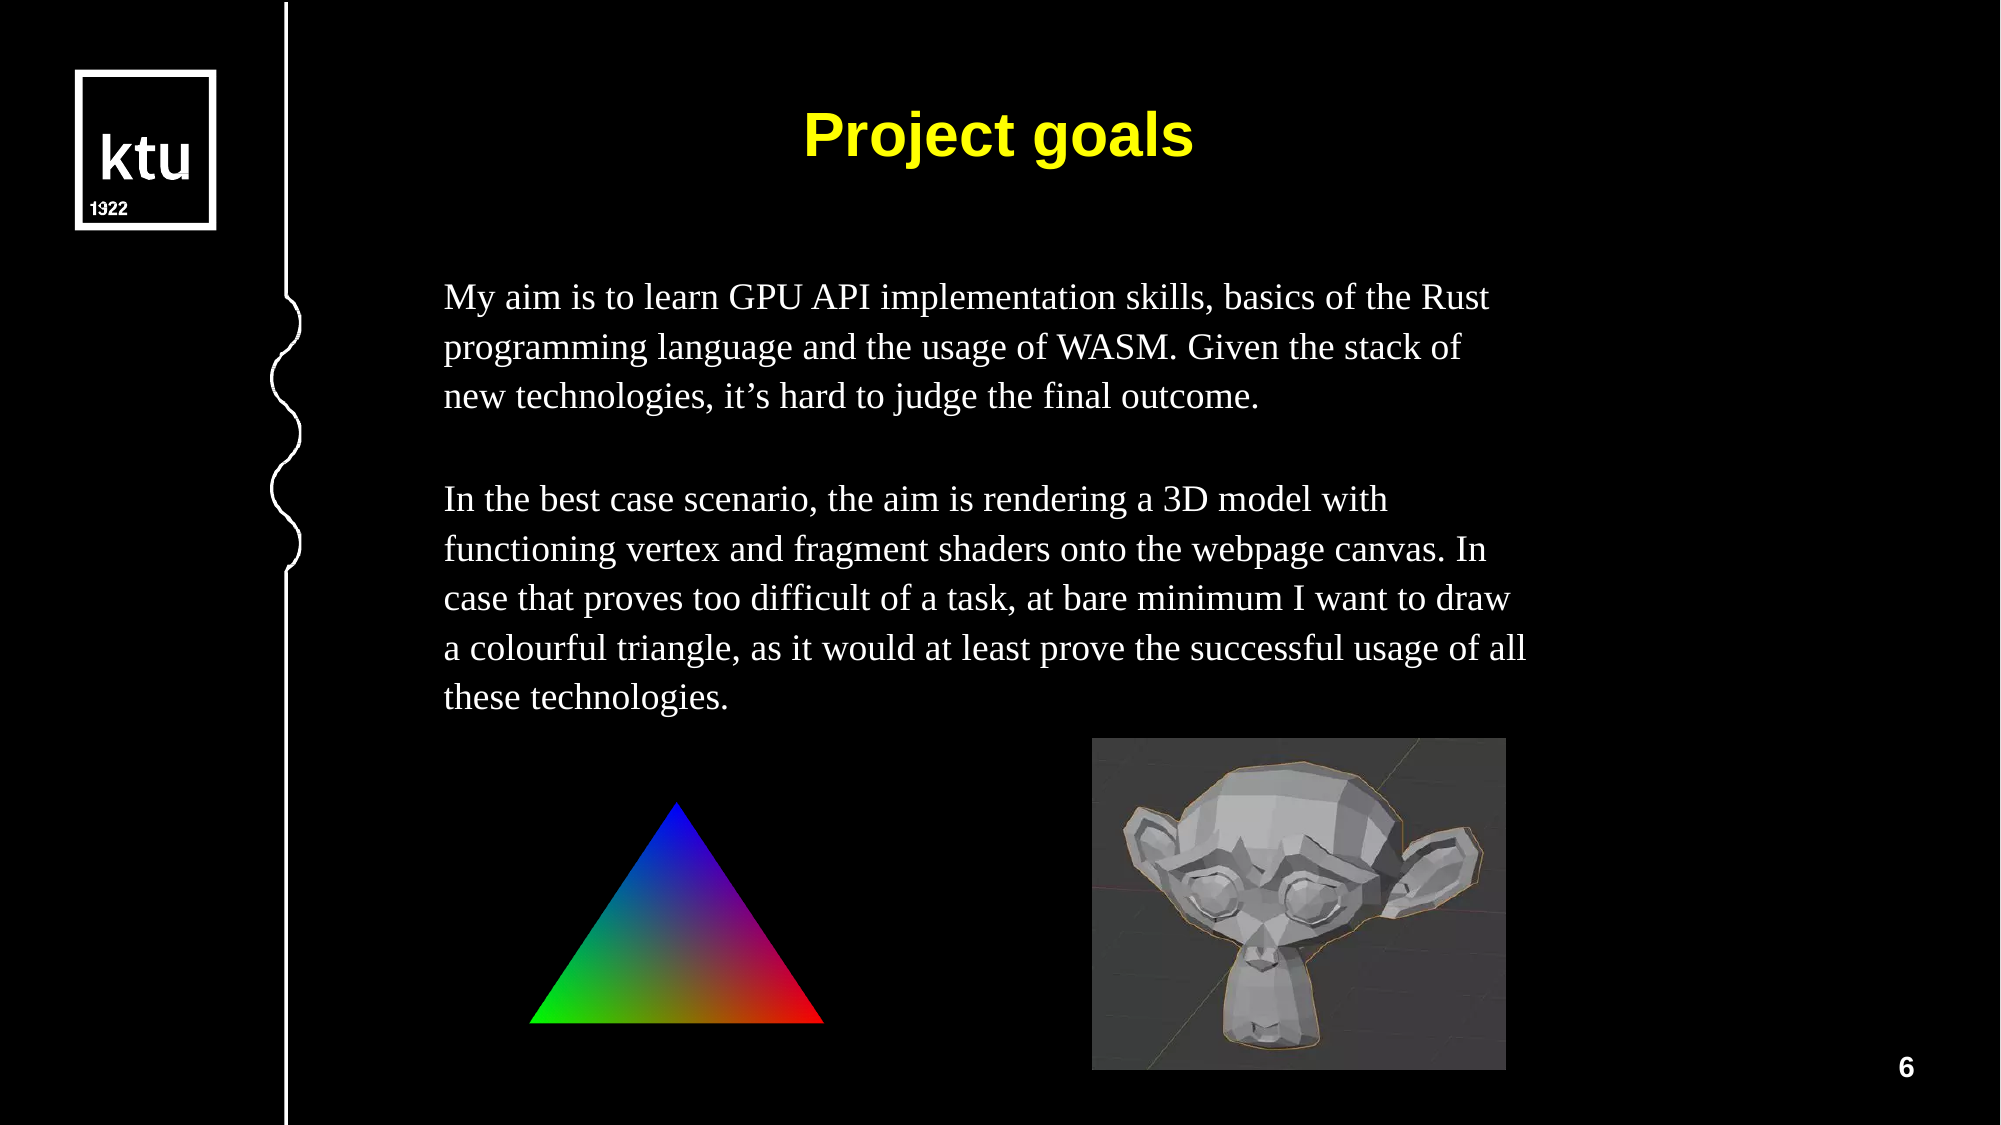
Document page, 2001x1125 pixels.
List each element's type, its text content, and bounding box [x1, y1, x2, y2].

slide_number [1890, 1048, 1924, 1086]
picture [1092, 738, 1506, 1070]
text_box Project goals [788, 92, 1211, 178]
picture [354, 738, 982, 1093]
list My aim is to learn GPU API implementation skills, basics of the Rust programming language and the usage of WASM. Given the stack of new technologies, it’s hard to judge the final outcome. In the best case scenario, the aim is rendering a 3D model with functioning vertex and fragment shaders onto the webpage canvas. In case that proves too difficult of a task, at bare minimum I want to draw a colourful triangle, as it would at least prove the successful usage of all these technologies. [441, 265, 1552, 718]
